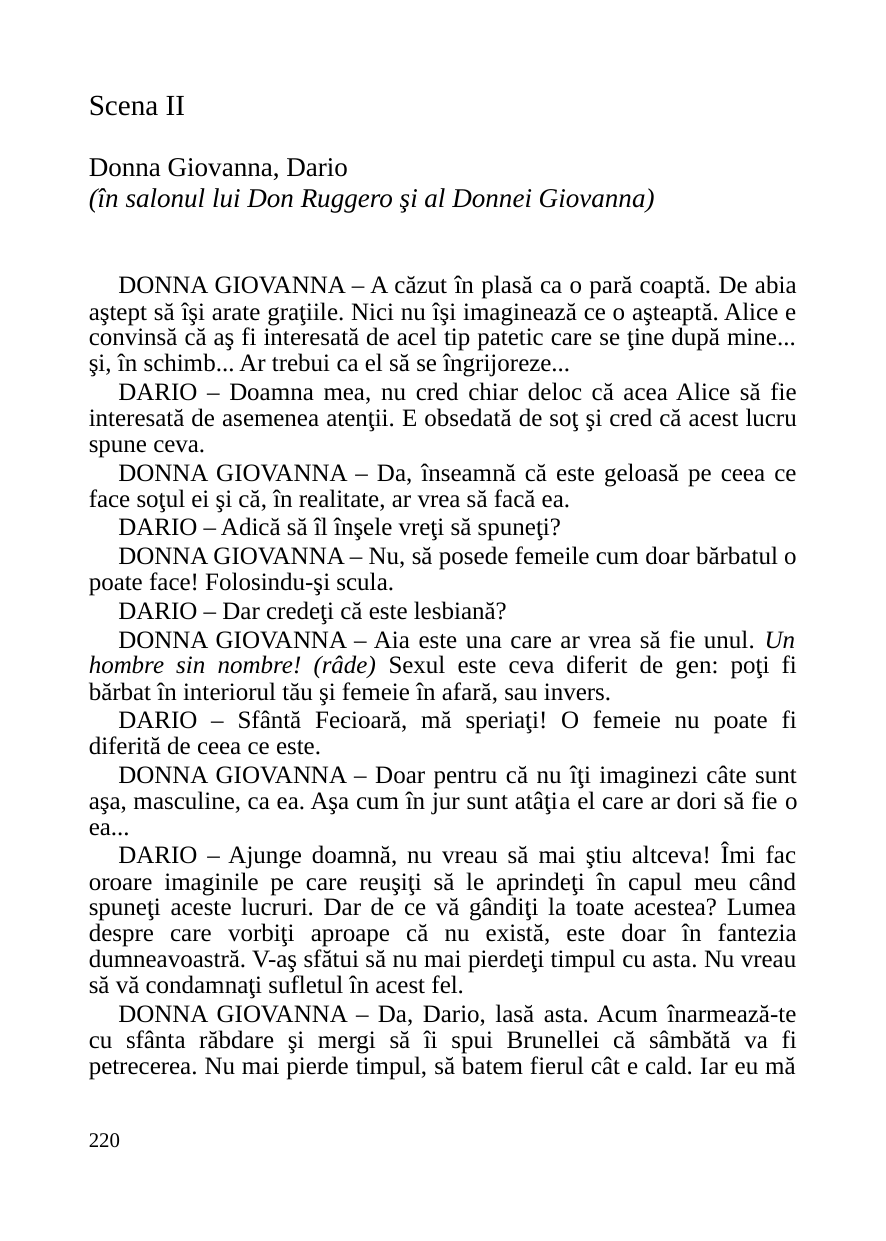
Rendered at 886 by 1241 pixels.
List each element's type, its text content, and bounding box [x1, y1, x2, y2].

text DONNA GIOVANNA – Aia este una care ar vrea să fie unul. Un hombre sin nombre! (râde) Sexul este ceva diferit de gen: poţi fi bărbat în interiorul tău şi femeie în afară, sau invers. [88, 625, 797, 705]
text DARIO – Dar credeţi că este lesbiană? [88, 596, 797, 625]
text DONNA GIOVANNA – A căzut în plasă ca o pară coaptă. De abia aştept să îşi arate graţiile. Nici nu îşi imaginează ce o aşteaptă. Alice e convinsă că aş fi interesată de acel tip patetic care se ţine după mine... şi, în schimb... Ar trebui ca el să se îngrijoreze... [88, 271, 797, 377]
text DONNA GIOVANNA – Da, Dario, lasă asta. Acum înarmează-te cu sfânta răbdare şi mergi să îi spui Brunellei că sâmbătă va fi petrecerea. Nu mai pierde timpul, să batem fierul cât e cald. Iar eu mă [88, 999, 797, 1080]
text (în salonul lui Don Ruggero şi al Donnei Giovanna) [88, 182, 797, 213]
text DONNA GIOVANNA – Doar pentru că nu îţi imaginezi câte sunt aşa, masculine, ca ea. Aşa cum în jur sunt atâţia el care ar dori să fie o ea... [88, 760, 797, 841]
text DARIO – Doamna mea, nu cred chiar deloc că acea Alice să fie interesată de asemenea atenţii. E obsedată de soţ şi cred că acest lucru spune ceva. [88, 377, 797, 458]
text DONNA GIOVANNA – Nu, să posede femeile cum doar bărbatul o poate face! Folosindu-şi scula. [88, 541, 797, 596]
text Scena II [88, 88, 797, 122]
text DARIO – Ajunge doamnă, nu vreau să mai ştiu altceva! Îmi fac oroare imaginile pe care reuşiţi să le aprindeţi în capul meu când spuneţi aceste lucruri. Dar de ce vă gândiţi la toate acestea? Lumea despre care vorbiţi aproape că nu există, este doar în fantezia dumneavoastră. V-aş sfătui să nu mai pierdeţi timpul cu asta. Nu vreau să vă condamnaţi sufletul în acest fel. [88, 841, 797, 999]
text DARIO – Sfântă Fecioară, mă speriaţi! O femeie nu poate fi diferită de ceea ce este. [88, 705, 797, 760]
text DARIO – Adică să îl înşele vreţi să spuneţi? [88, 512, 797, 541]
text Donna Giovanna, Dario [88, 151, 797, 182]
text DONNA GIOVANNA – Da, înseamnă că este geloasă pe ceea ce face soţul ei şi că, în realitate, ar vrea să facă ea. [88, 458, 797, 512]
